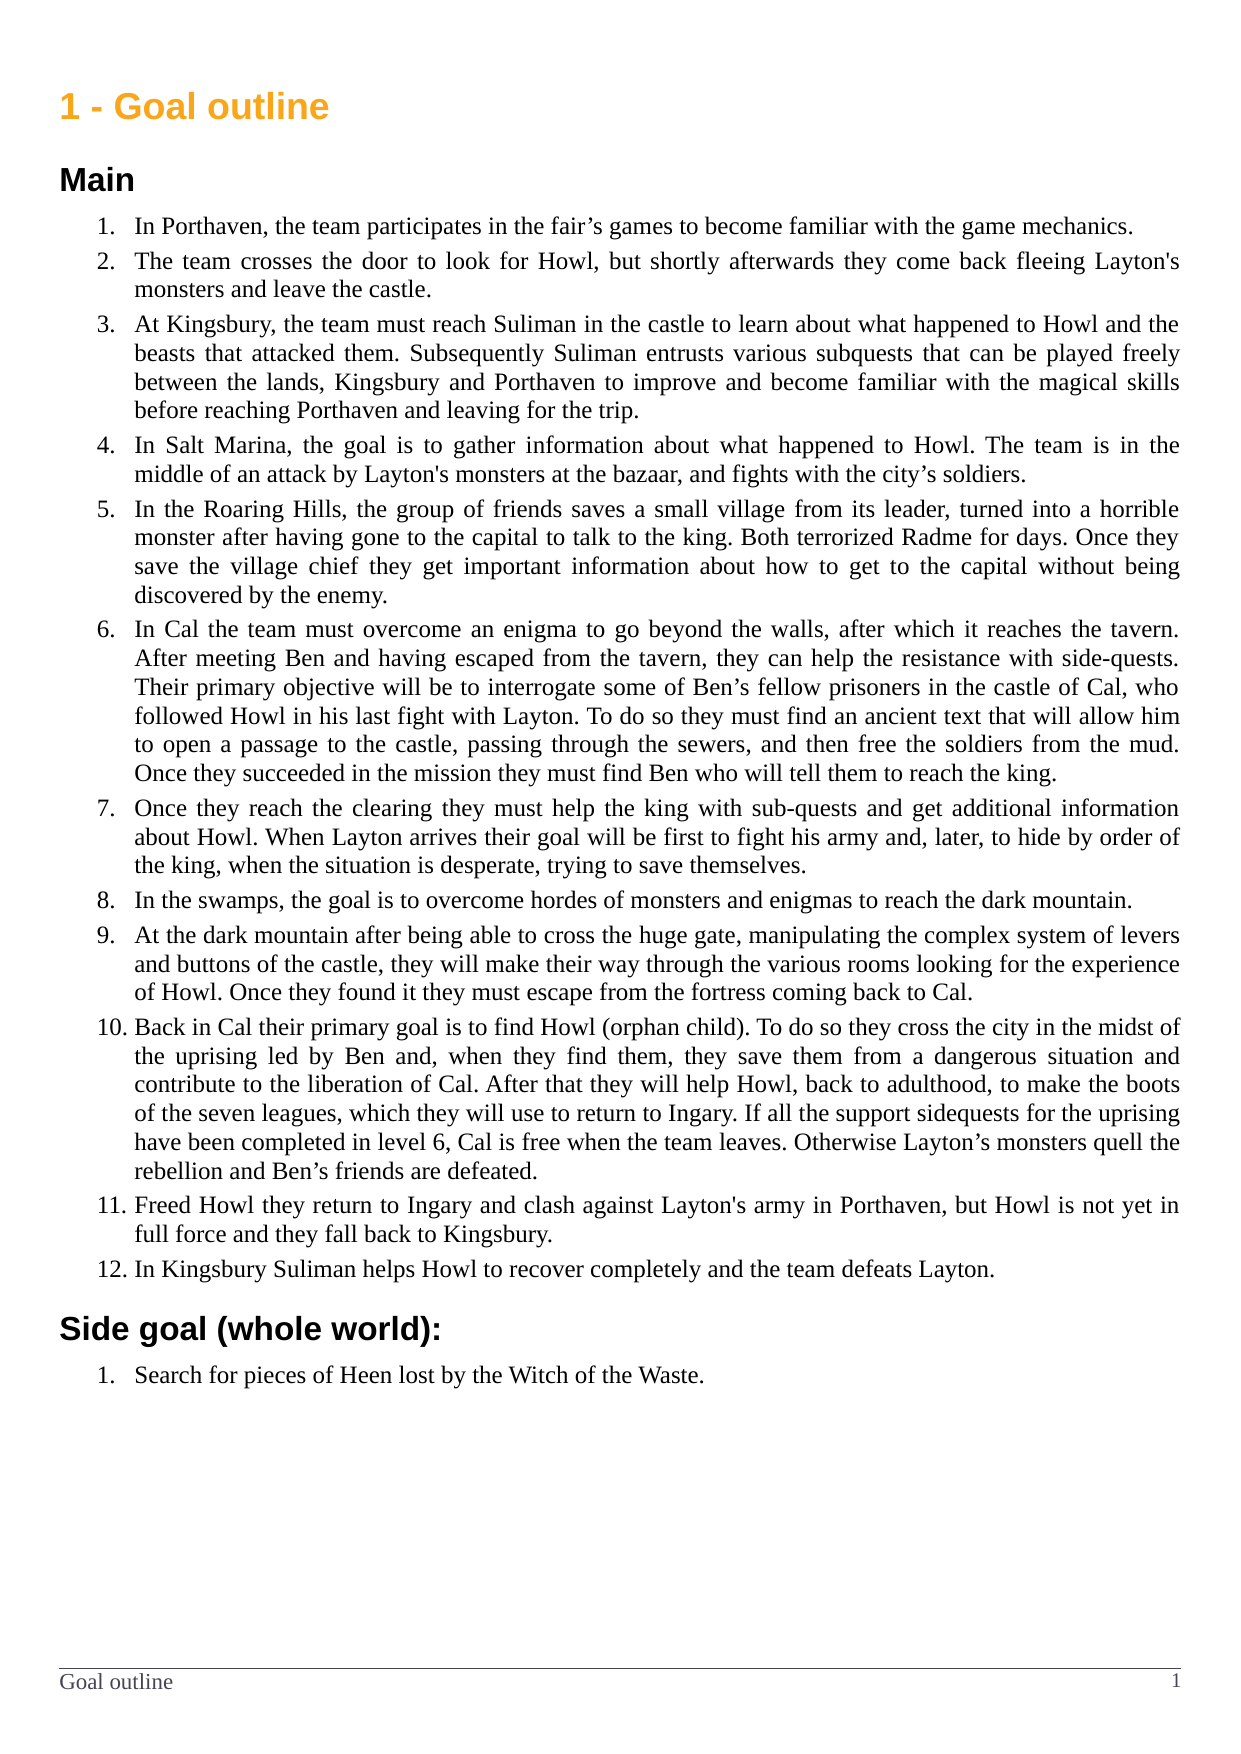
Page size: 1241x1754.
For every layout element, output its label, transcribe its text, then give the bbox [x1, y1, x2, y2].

list Search for pieces of Heen lost by the Witch of the Waste. [97, 1360, 1181, 1389]
list At Kingsbury, the team must reach Suliman in the castle to learn about what happened to Howl and the beasts that attacked them. Subsequently Suliman entrusts various subquests that can be played freely between the lands, Kingsbury and Porthaven to improve and become familiar with the magical skills before reaching Porthaven and leaving for the trip. [97, 309, 1181, 424]
subtitle Goal outline [59, 84, 1181, 127]
list The team crosses the door to look for Howl, but shortly afterwards they come back fleeing Layton's monsters and leave the castle. [97, 246, 1181, 303]
subtitle Side goal (whole world): [59, 1309, 1181, 1348]
list Freed Howl they return to Ingary and clash against Layton's army in Porthaven, but Howl is not yet in full force and they fall back to Kingsbury. [97, 1191, 1181, 1248]
list Once they reach the clearing they must help the king with sub-quests and get additional information about Howl. When Layton arrives their goal will be first to fight his army and, later, to hide by order of the king, when the situation is desperate, trying to save themselves. [97, 793, 1181, 879]
subtitle Main [59, 160, 1181, 199]
list In Cal the team must overcome an enigma to go beyond the walls, after which it reaches the tavern. After meeting Ben and having escaped from the tavern, they can help the resistance with side-quests. Their primary objective will be to interrogate some of Ben’s fellow prisoners in the castle of Cal, who followed Howl in his last fight with Layton. To do so they must find an ancient text that will allow him to open a passage to the castle, passing through the sewers, and then free the soldiers from the mud. Once they succeeded in the mission they must find Ben who will tell them to reach the king. [97, 614, 1181, 787]
list In Kingsbury Suliman helps Howl to recover completely and the team defeats Layton. [97, 1254, 1181, 1283]
list At the dark mountain after being able to cross the huge gate, manipulating the complex system of levers and buttons of the castle, they will make their way through the various rooms looking for the experience of Howl. Once they found it they must escape from the fortress coming back to Cal. [97, 920, 1181, 1006]
list In Salt Marina, the goal is to gather information about what happened to Howl. The team is in the middle of an attack by Layton's monsters at the bazaar, and fights with the city’s soldiers. [97, 430, 1181, 488]
list In the swamps, the goal is to overcome hordes of monsters and enigmas to reach the dark mountain. [97, 885, 1181, 914]
list In the Roaring Hills, the group of friends saves a small village from its leader, turned into a horrible monster after having gone to the capital to talk to the king. Both terrorized Radme for days. Once they save the village chief they get important information about how to get to the capital without being discovered by the enemy. [97, 494, 1181, 609]
list Back in Cal their primary goal is to find Howl (orphan child). To do so they cross the city in the midst of the uprising led by Ben and, when they find them, they save them from a dangerous situation and contribute to the liberation of Cal. After that they will help Howl, back to adulthood, to make the boots of the seven leagues, which they will use to return to Ingary. If all the support sidequests for the uprising have been completed in level 6, Cal is free when the team leaves. Otherwise Layton’s monsters quell the rebellion and Ben’s friends are defeated. [97, 1012, 1181, 1184]
list In Porthaven, the team participates in the fair’s games to become familiar with the game mechanics. [97, 211, 1181, 240]
